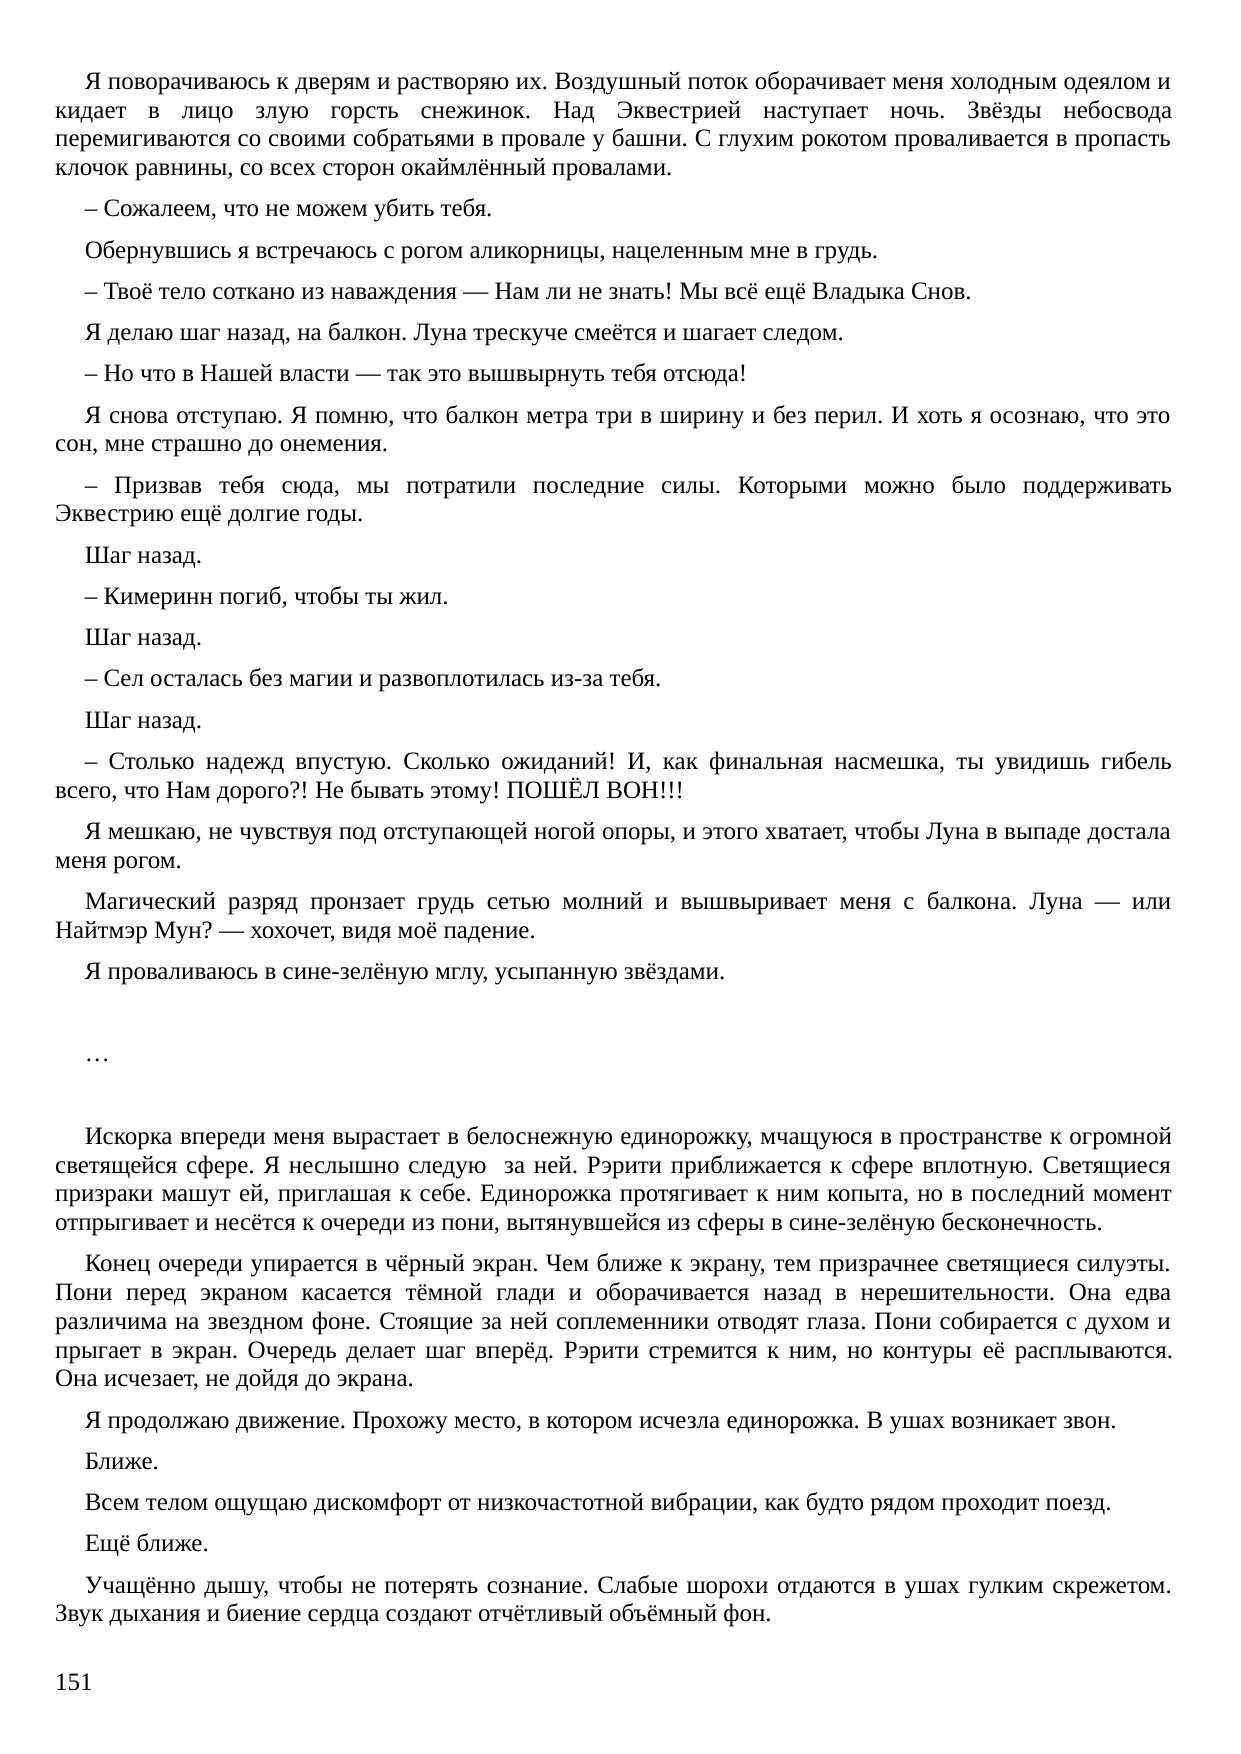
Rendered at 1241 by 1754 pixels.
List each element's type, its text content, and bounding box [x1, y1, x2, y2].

text Магический разряд пронзает грудь сетью молний и вышвыривает меня с балкона. Луна — или Найтмэр Мун? — хохочет, видя моё падение. [55, 886, 1173, 943]
text Я снова отступаю. Я помню, что балкон метра три в ширину и без перил. И хоть я осознаю, что это сон, мне страшно до онемения. [55, 400, 1173, 457]
text Обернувшись я встречаюсь с рогом аликорницы, нацеленным мне в грудь. [55, 235, 1173, 263]
text Я мешкаю, не чувствуя под отступающей ногой опоры, и этого хватает, чтобы Луна в выпаде достала меня рогом. [55, 816, 1173, 873]
text – Сел осталась без магии и развоплотилась из-за тебя. [55, 663, 1173, 692]
text Учащённо дышу, чтобы не потерять сознание. Слабые шорохи отдаются в ушах гулким скрежетом. Звук дыхания и биение сердца создают отчётливый объёмный фон. [55, 1570, 1173, 1627]
text Искорка впереди меня вырастает в белоснежную единорожку, мчащуюся в пространстве к огромной светящейся сфере. Я неслышно следую за ней. Рэрити приближается к сфере вплотную. Светящиеся призраки машут ей, приглашая к себе. Единорожка протягивает к ним копыта, но в последний момент отпрыгивает и несётся к очереди из пони, вытянувшейся из сферы в сине-зелёную бесконечность. [55, 1121, 1173, 1236]
text Всем телом ощущаю дискомфорт от низкочастотной вибрации, как будто рядом проходит поезд. [55, 1487, 1173, 1516]
text … [55, 1038, 1173, 1067]
text – Кимеринн погиб, чтобы ты жил. [55, 581, 1173, 610]
text – Призвав тебя сюда, мы потратили последние силы. Которыми можно было поддерживать Эквестрию ещё долгие годы. [55, 470, 1173, 527]
text Ещё ближе. [55, 1528, 1173, 1557]
text Конец очереди упирается в чёрный экран. Чем ближе к экрану, тем призрачнее светящиеся силуэты. Пони перед экраном касается тёмной глади и оборачивается назад в нерешительности. Она едва различима на звездном фоне. Стоящие за ней соплеменники отводят глаза. Пони собирается с духом и прыгает в экран. Очередь делает шаг вперёд. Рэрити стремится к ним, но контуры её расплываются. Она исчезает, не дойдя до экрана. [55, 1248, 1173, 1392]
text – Твоё тело соткано из наваждения — Нам ли не знать! Мы всё ещё Владыка Снов. [55, 276, 1173, 305]
text Шаг назад. [55, 622, 1173, 651]
text – Сожалеем, что не можем убить тебя. [55, 193, 1173, 222]
text – Но что в Нашей власти — так это вышвырнуть тебя отсюда! [55, 358, 1173, 387]
text Ближе. [55, 1446, 1173, 1475]
text Шаг назад. [55, 540, 1173, 568]
text – Столько надежд впустую. Сколько ожиданий! И, как финальная насмешка, ты увидишь гибель всего, что Нам дорого?! Не бывать этому! ПОШЁЛ ВОН!!! [55, 746, 1173, 803]
text Шаг назад. [55, 705, 1173, 733]
text Я поворачиваюсь к дверям и растворяю их. Воздушный поток оборачивает меня холодным одеялом и кидает в лицо злую горсть снежинок. Над Эквестрией наступает ночь. Звёзды небосвода перемигиваются со своими собратьями в провале у башни. С глухим рокотом проваливается в пропасть клочок равнины, со всех сторон окаймлённый провалами. [55, 66, 1173, 181]
text Я продолжаю движение. Прохожу место, в котором исчезла единорожка. В ушах возникает звон. [55, 1405, 1173, 1433]
text Я проваливаюсь в сине-зелёную мглу, усыпанную звёздами. [55, 956, 1173, 985]
text Я делаю шаг назад, на балкон. Луна трескуче смеётся и шагает следом. [55, 317, 1173, 346]
